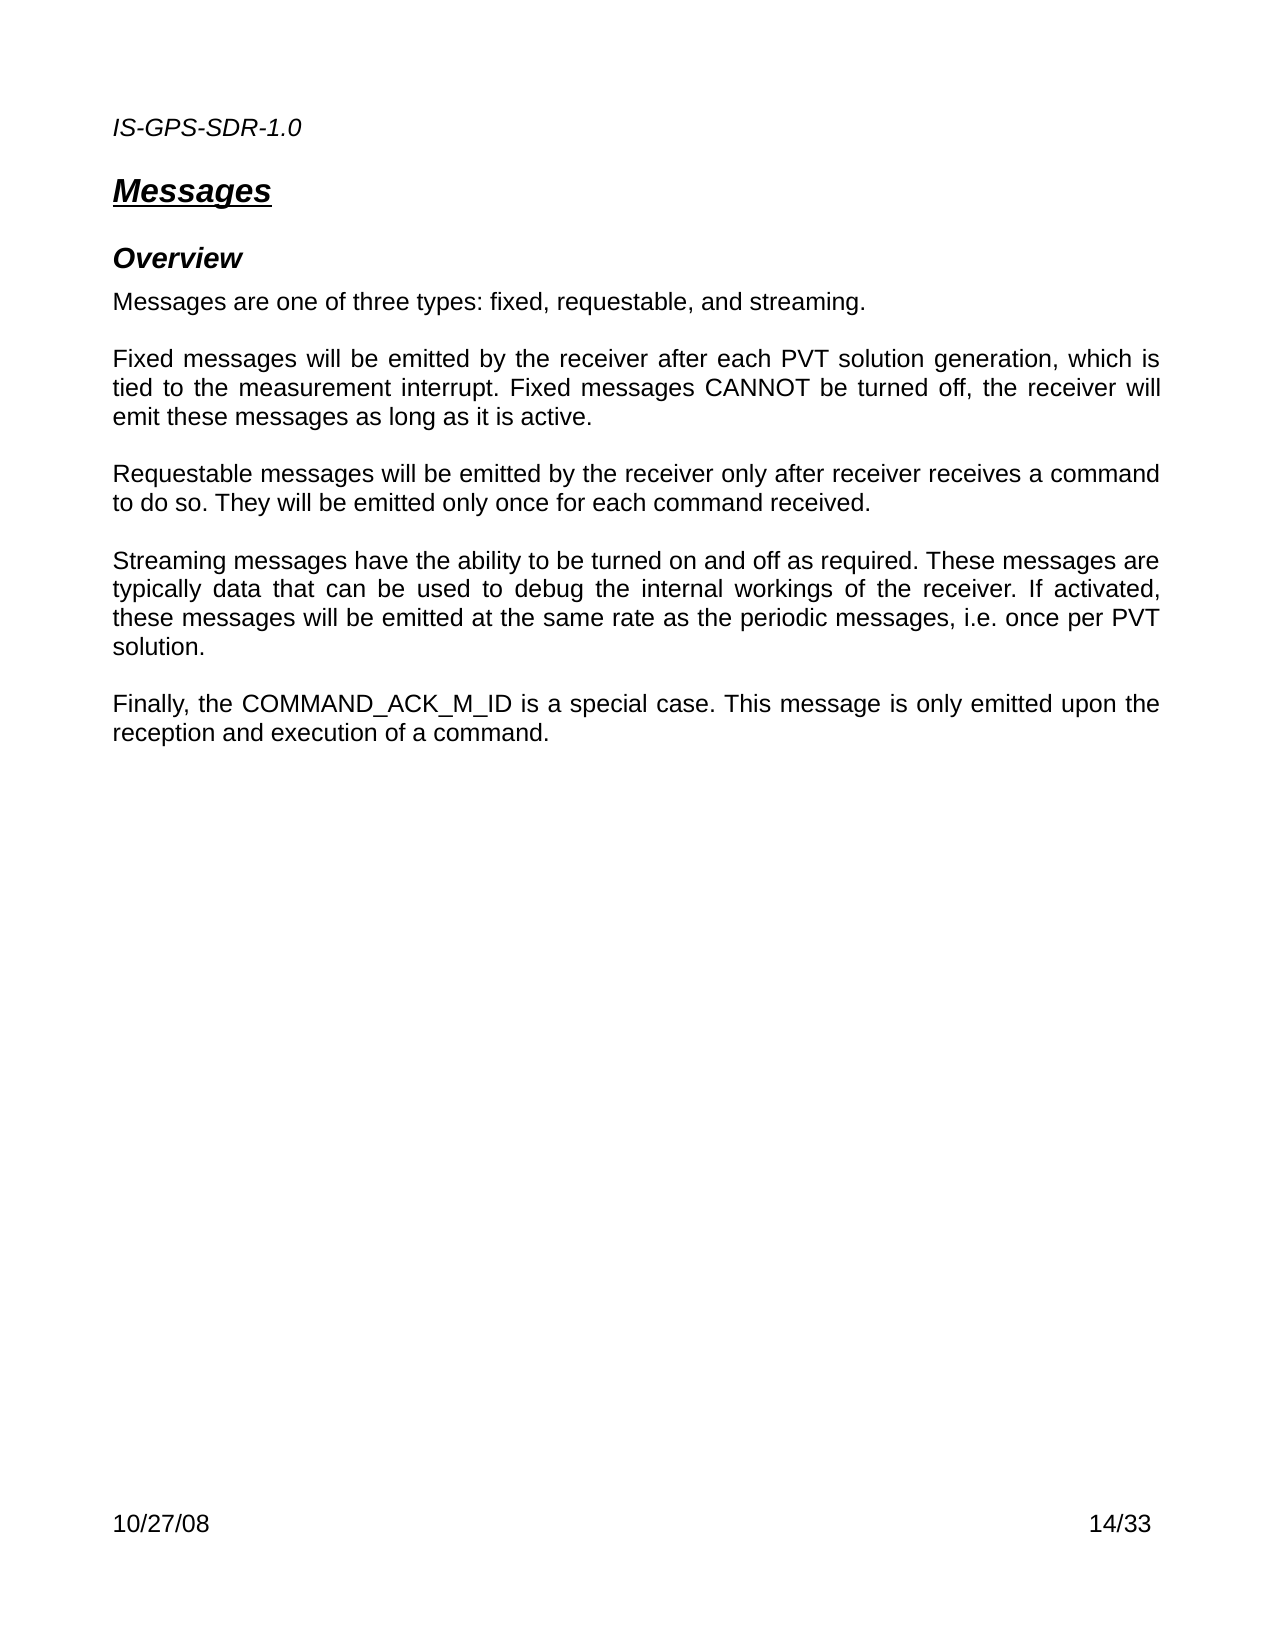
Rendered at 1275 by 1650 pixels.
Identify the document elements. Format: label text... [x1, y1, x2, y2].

subtitle Messages [112, 171, 1162, 210]
text Finally, the COMMAND_ACK_M_ID is a special case. This message is only emitted upon the reception and execution of a command. [112, 689, 1162, 747]
text Streaming messages have the ability to be turned on and off as required. These messages are typically data that can be used to debug the internal workings of the receiver. If activated, these messages will be emitted at the same rate as the periodic messages, i.e. once per PVT solution. [112, 546, 1162, 661]
subtitle Overview [112, 241, 1162, 274]
text Messages are one of three types: fixed, requestable, and streaming. [112, 287, 1162, 316]
text Fixed messages will be emitted by the receiver after each PVT solution generation, which is tied to the measurement interrupt. Fixed messages CANNOT be turned off, the receiver will emit these messages as long as it is active. [112, 344, 1162, 431]
text Requestable messages will be emitted by the receiver only after receiver receives a command to do so. They will be emitted only once for each command received. [112, 459, 1162, 517]
